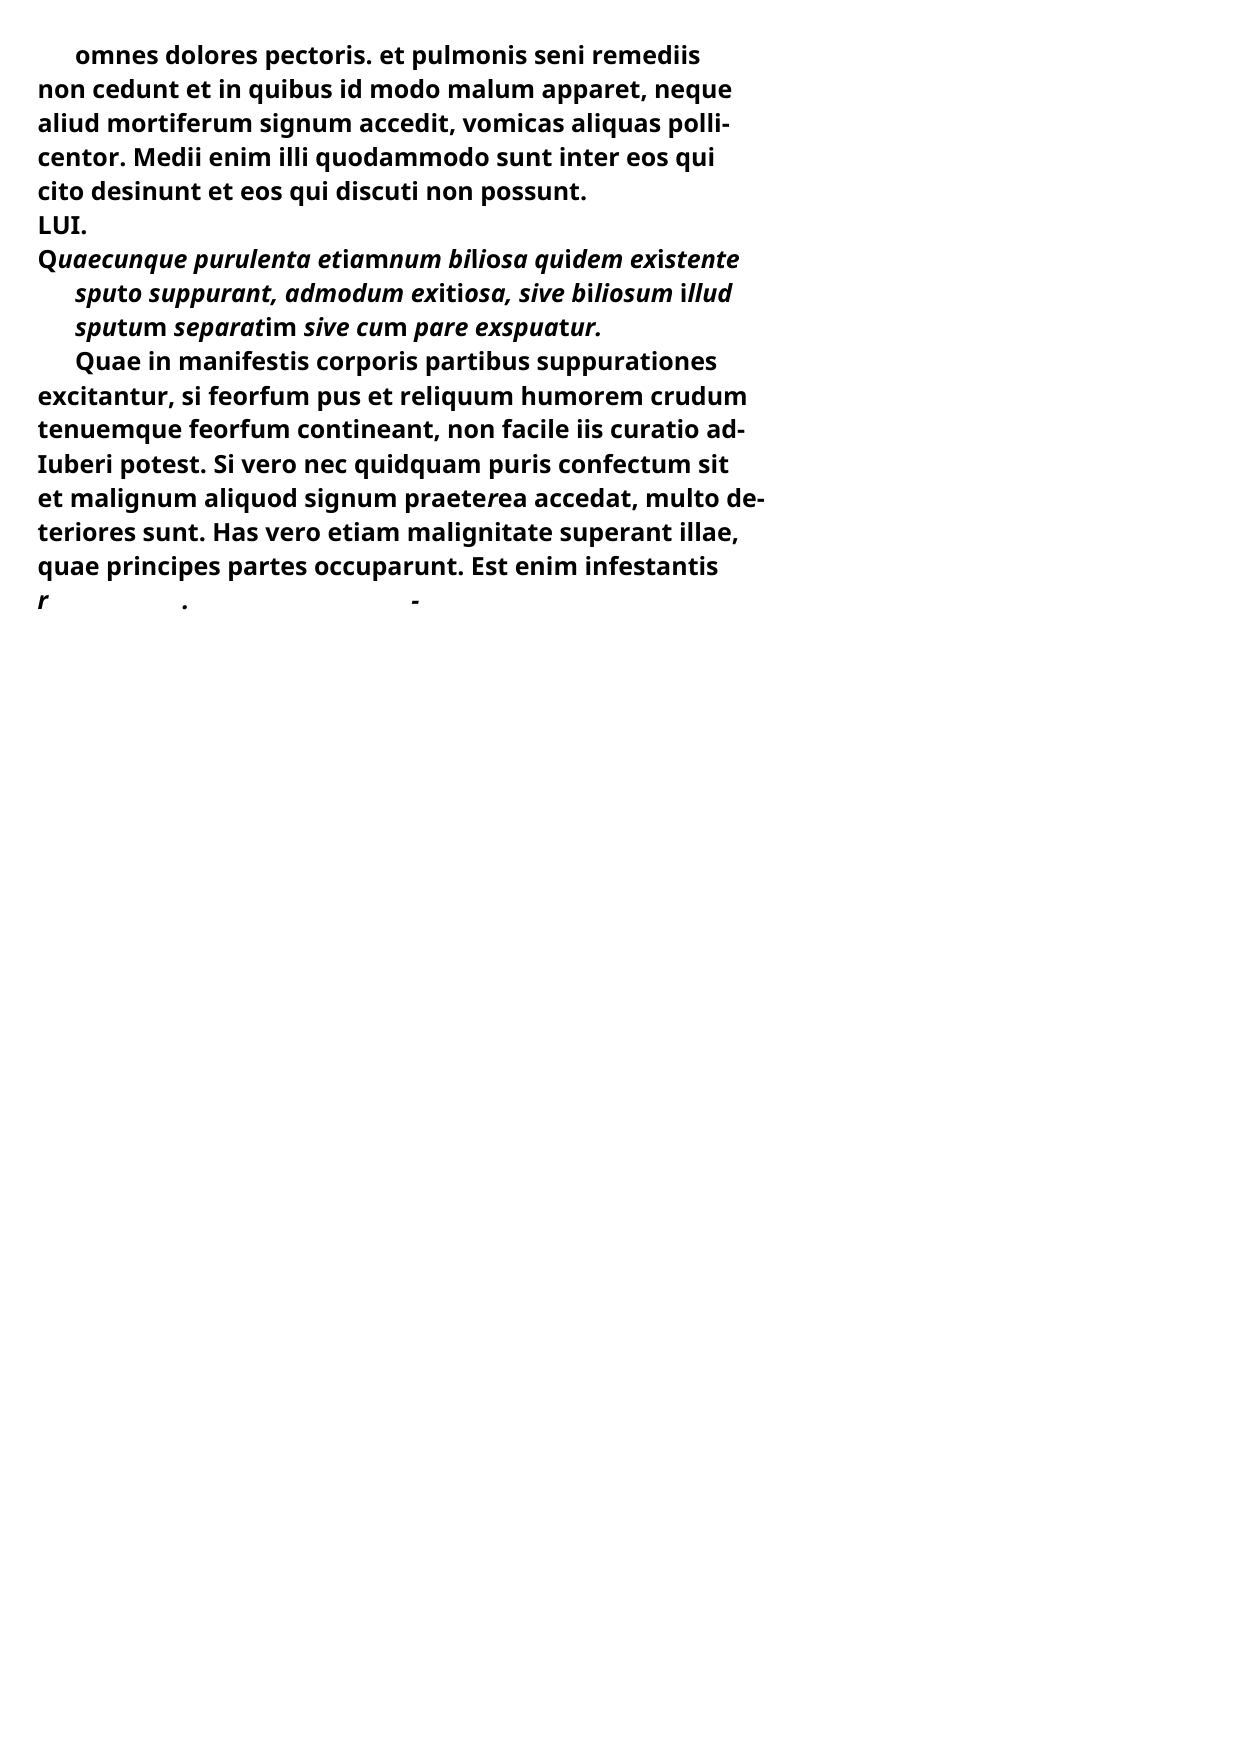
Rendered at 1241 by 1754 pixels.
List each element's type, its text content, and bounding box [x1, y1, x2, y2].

text omnes dolores pectoris. et pulmonis seni remediis non cedunt et in quibus id modo malum apparet, neque aliud mortiferum signum accedit, vomicas aliquas polli- centor. Medii enim illi quodammodo sunt inter eos qui cito desinunt et eos qui discuti non possunt. [37, 37, 1203, 208]
text Quae in manifestis corporis partibus suppurationes excitantur, si feorfum pus et reliquum humorem crudum tenuemque feorfum contineant, non facile iis curatio ad- Iuberi potest. Si vero nec quidquam puris confectum sit et malignum aliquod signum praeterea accedat, multo de- teriores sunt. Has vero etiam malignitate superant illae, quae principes partes occuparunt. Est enim infestantis r . - [37, 344, 1203, 617]
text LUI. [37, 208, 1203, 242]
text Quaecunque purulenta etiamnum biliosa quidem existente sputo suppurant, admodum exitiosa, sive biliosum illud sputum separatim sive cum pare exspuatur. [37, 242, 1203, 344]
